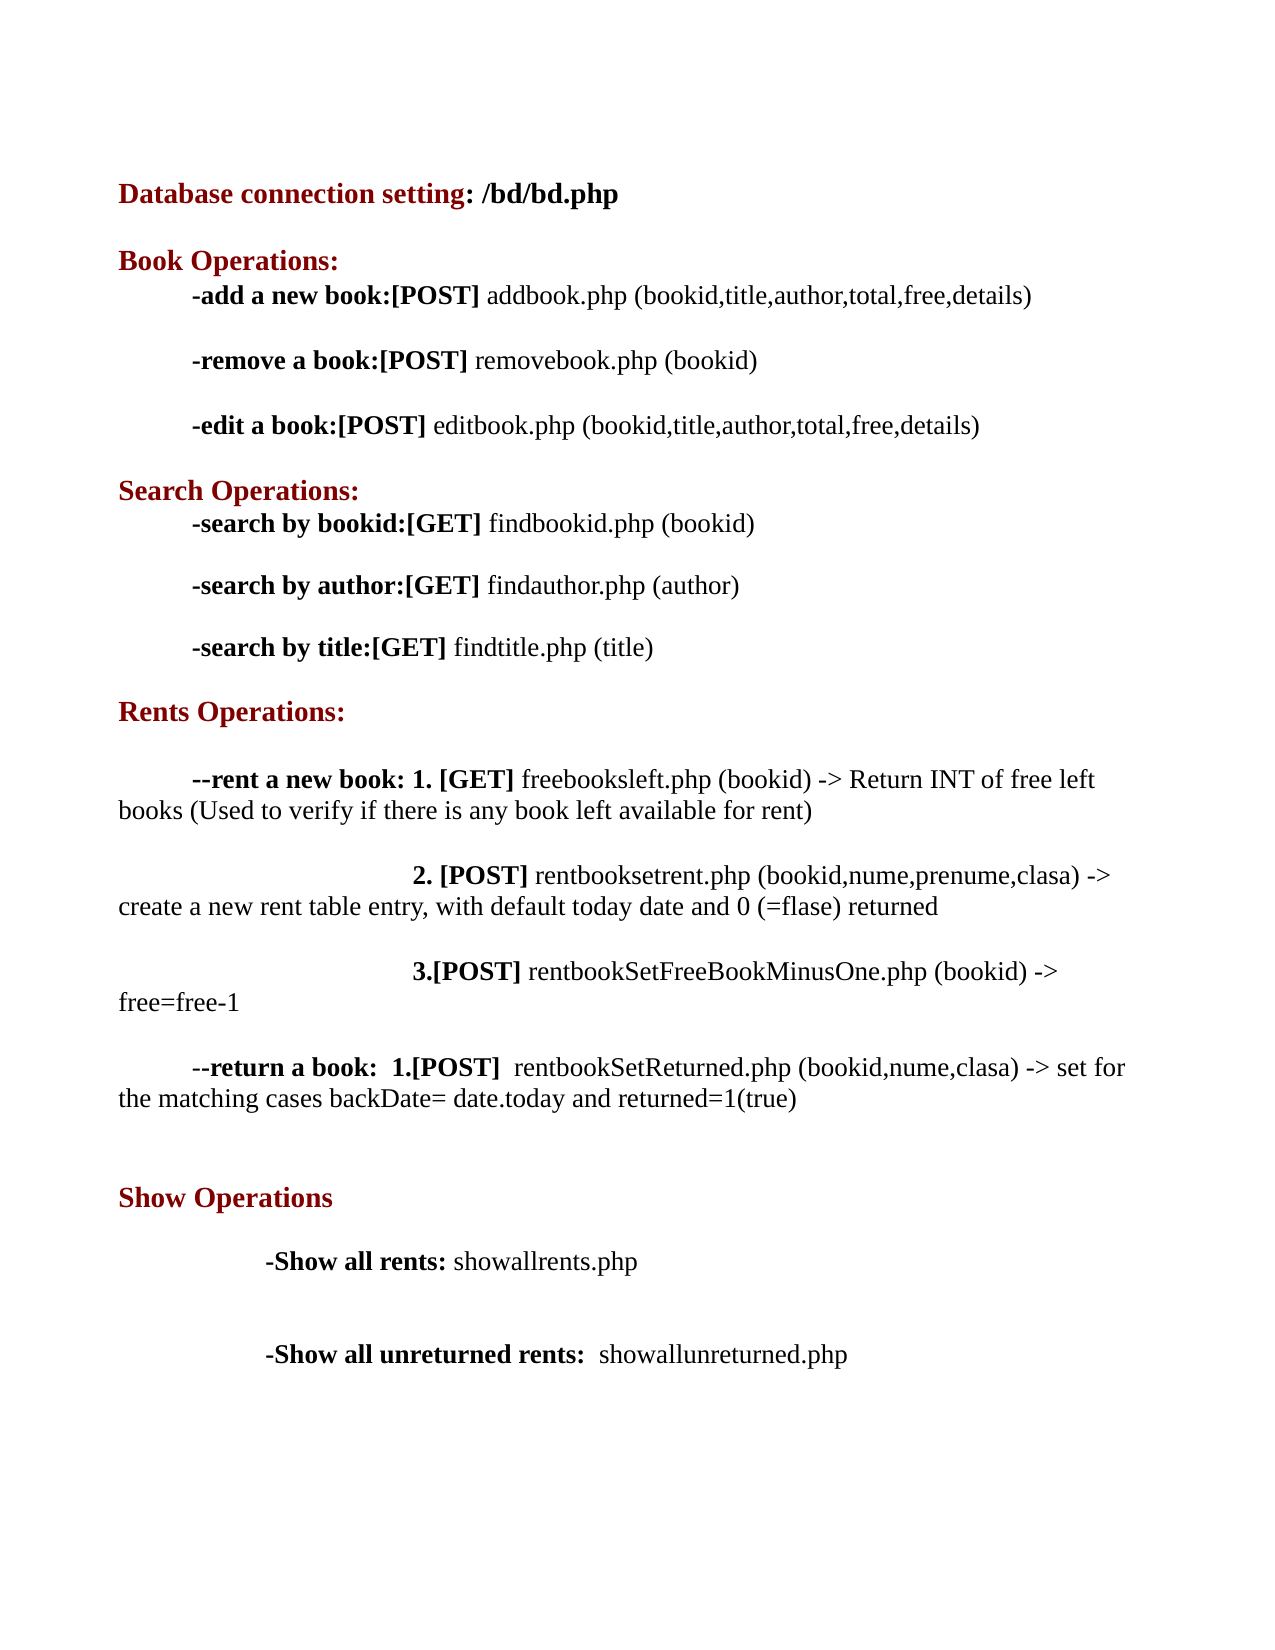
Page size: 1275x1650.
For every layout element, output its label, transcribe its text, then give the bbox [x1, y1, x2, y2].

text Search Operations: [118, 473, 1157, 507]
text 2. [POST] rentbooksetrent.php (bookid,nume,prenume,clasa) -> create a new rent table entry, with default today date and 0 (=flase) returned [118, 859, 1157, 921]
text -search by author:[GET] findauthor.php (author) [118, 569, 1157, 600]
text -remove a book:[POST] removebook.php (bookid) [118, 344, 1157, 375]
text Show Operations [118, 1180, 1157, 1214]
text -add a new book:[POST] addbook.php (bookid,title,author,total,free,details) [118, 277, 1157, 311]
text Rents Operations: [118, 694, 1157, 727]
text --rent a new book: 1. [GET] freebooksleft.php (bookid) -> Return INT of free left books (Used to verify if there is any book left available for rent) [118, 761, 1157, 826]
text -Show all rents: showallrents.php [118, 1245, 1157, 1276]
text -edit a book:[POST] editbook.php (bookid,title,author,total,free,details) [118, 409, 1157, 440]
text -search by bookid:[GET] findbookid.php (bookid) [118, 507, 1157, 538]
text --return a book: 1.[POST] rentbookSetReturned.php (bookid,nume,clasa) -> set for the matching cases backDate= date.today and returned=1(true) [118, 1051, 1157, 1113]
text 3.[POST] rentbookSetFreeBookMinusOne.php (bookid) -> free=free-1 [118, 955, 1157, 1017]
text Book Operations: [118, 243, 1157, 277]
text -Show all unreturned rents: showallunreturned.php [118, 1338, 1157, 1369]
text -search by title:[GET] findtitle.php (title) [118, 632, 1157, 663]
text Database connection setting: /bd/bd.php [118, 176, 1157, 210]
